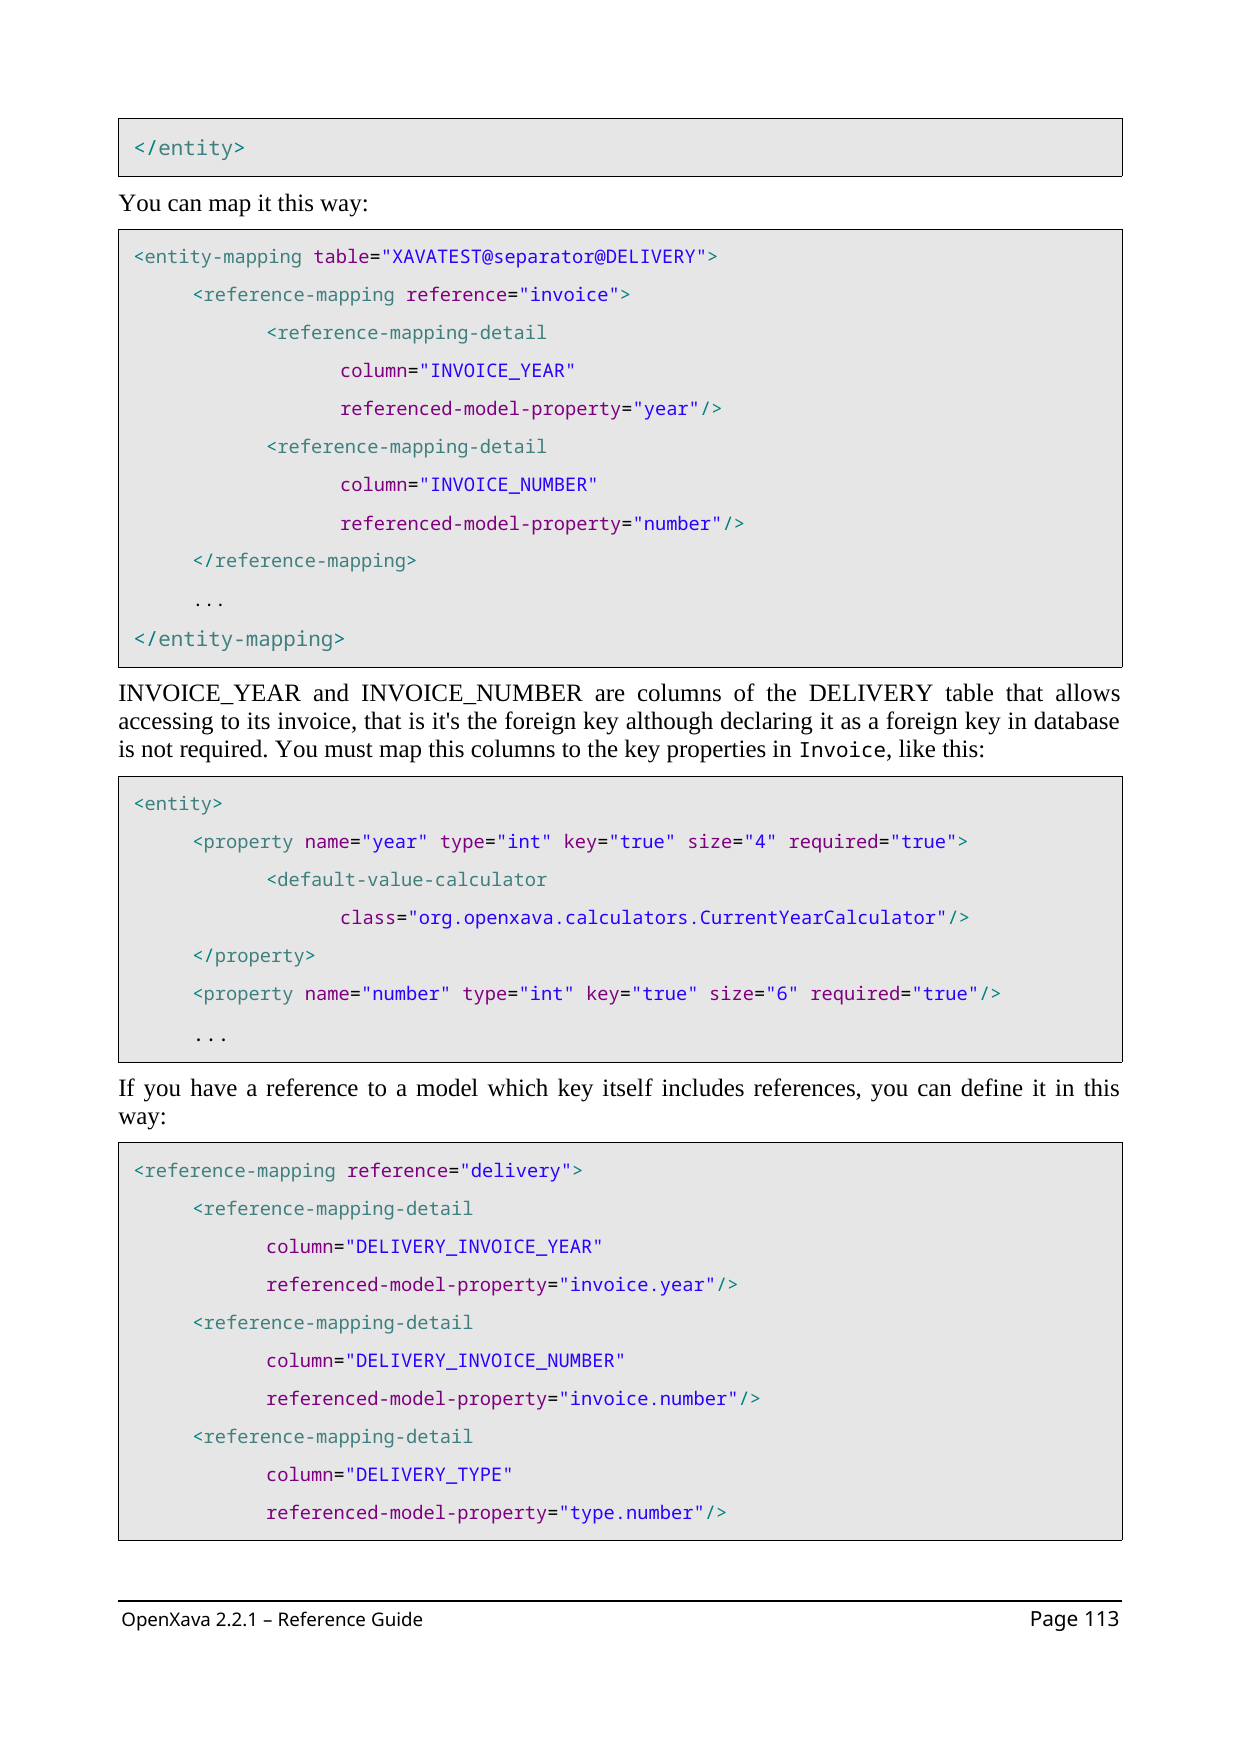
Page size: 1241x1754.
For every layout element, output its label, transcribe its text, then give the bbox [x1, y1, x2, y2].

text <property name="year" type="int" key="true" size="4" required="true"> [119, 814, 1122, 852]
text referenced-model-property="invoice.number"/> [119, 1370, 1122, 1408]
text You can map it this way: [118, 189, 1122, 216]
text INVOICE_YEAR and INVOICE_NUMBER are columns of the DELIVERY table that allows accessing to its invoice, that is it's the foreign key although declaring it as a foreign key in database is not required. You must map this columns to the key properties in Invoice, like this: [118, 679, 1122, 763]
text </entity> [119, 119, 1122, 176]
text <reference-mapping-detail [119, 1180, 1122, 1218]
text column="INVOICE_NUMBER" [119, 457, 1122, 495]
text ... [119, 571, 1122, 609]
text <reference-mapping-detail [119, 419, 1122, 457]
text <reference-mapping reference="delivery"> [119, 1143, 1122, 1180]
text <entity> [119, 777, 1122, 814]
text If you have a reference to a model which key itself includes references, you can define it in this way: [118, 1074, 1122, 1130]
text referenced-model-property="number"/> [119, 495, 1122, 533]
text column="INVOICE_YEAR" [119, 343, 1122, 381]
text </reference-mapping> [119, 533, 1122, 571]
text <reference-mapping-detail [119, 1294, 1122, 1332]
text <reference-mapping reference="invoice"> [119, 267, 1122, 305]
text ... [119, 1004, 1122, 1062]
text class="org.openxava.calculators.CurrentYearCalculator"/> [119, 890, 1122, 928]
text <reference-mapping-detail [119, 1408, 1122, 1446]
text referenced-model-property="year"/> [119, 381, 1122, 419]
text <entity-mapping table="XAVATEST@separator@DELIVERY"> [119, 230, 1122, 267]
text <property name="number" type="int" key="true" size="6" required="true"/> [119, 966, 1122, 1004]
text </property> [119, 928, 1122, 966]
text <default-value-calculator [119, 852, 1122, 890]
text </entity-mapping> [119, 609, 1122, 667]
text column="DELIVERY_TYPE" [119, 1446, 1122, 1484]
text referenced-model-property="type.number"/> [119, 1484, 1122, 1540]
text column="DELIVERY_INVOICE_YEAR" [119, 1218, 1122, 1256]
text referenced-model-property="invoice.year"/> [119, 1256, 1122, 1294]
text <reference-mapping-detail [119, 305, 1122, 343]
text column="DELIVERY_INVOICE_NUMBER" [119, 1332, 1122, 1370]
